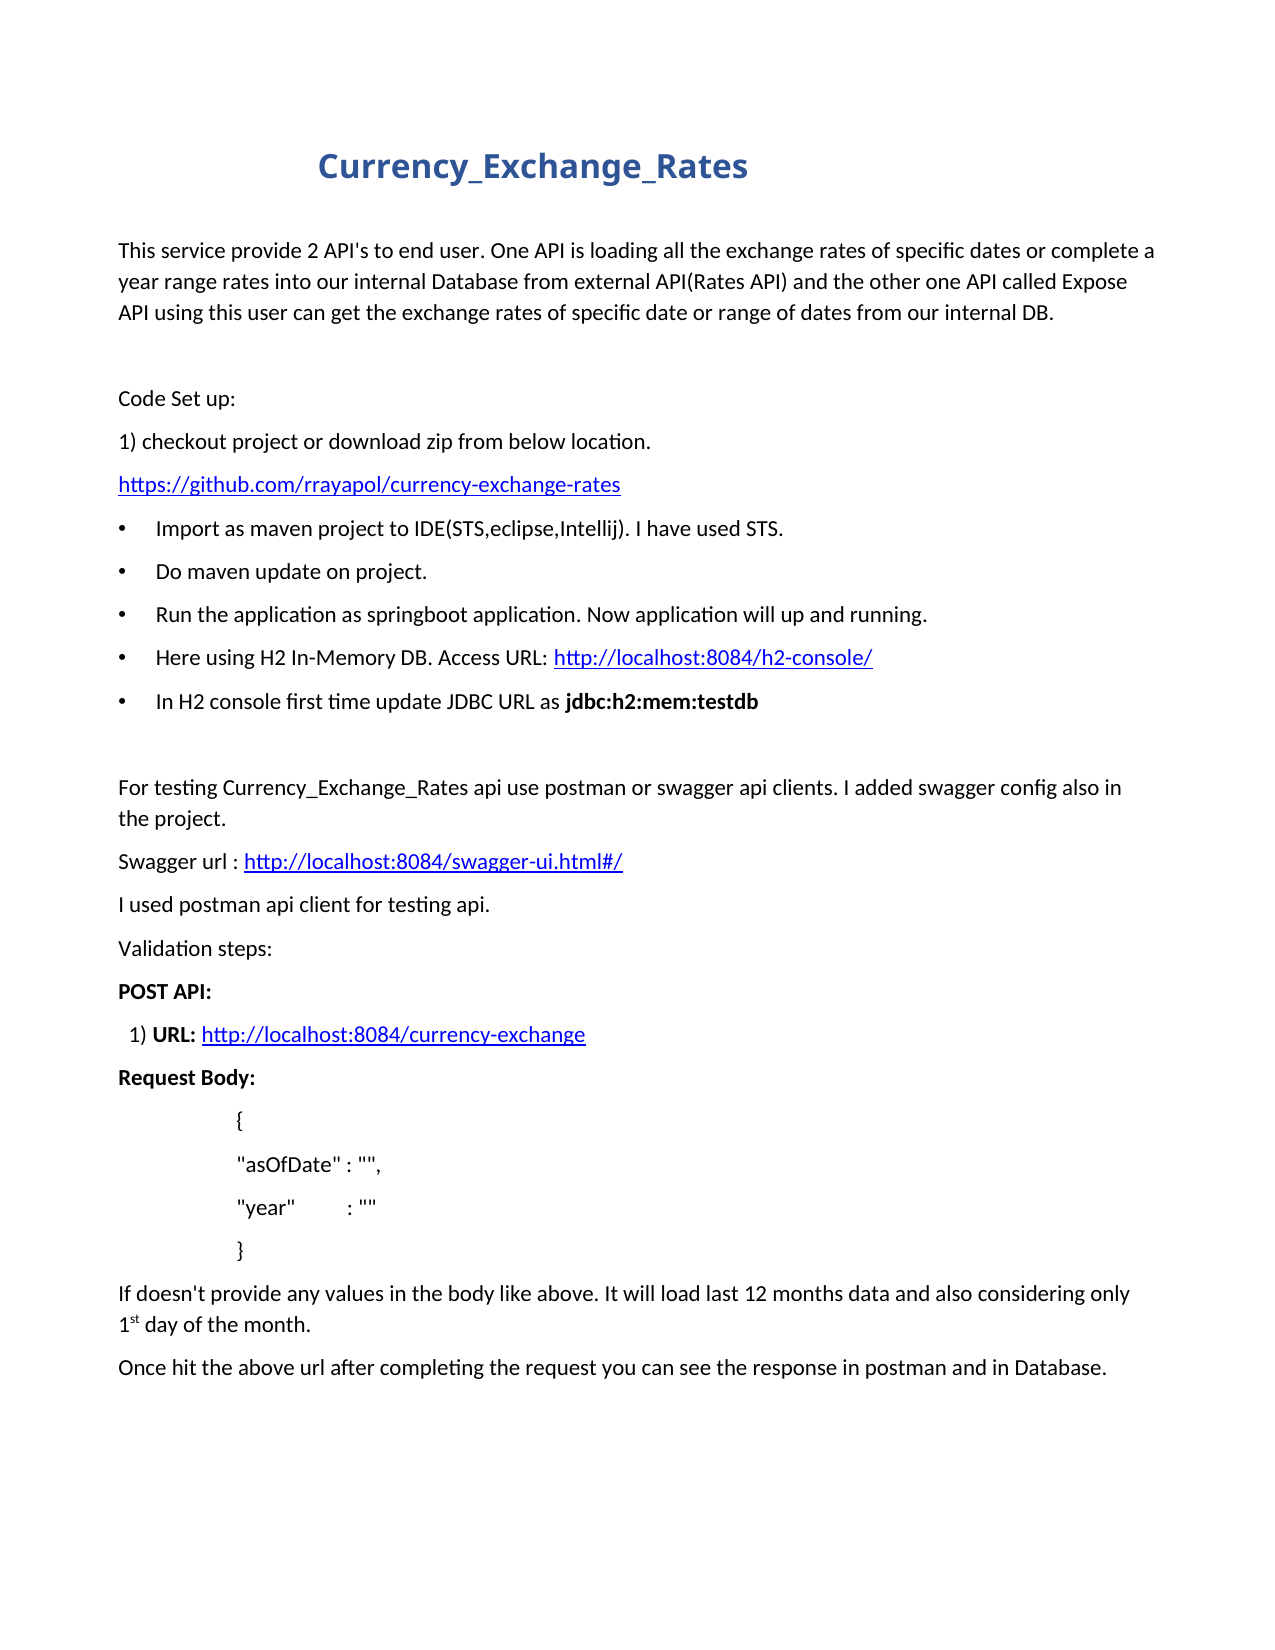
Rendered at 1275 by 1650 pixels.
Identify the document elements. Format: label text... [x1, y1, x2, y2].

text This service provide 2 API's to end user. One API is loading all the exchange rates of specific dates or complete a year range rates into our internal Database from external API(Rates API) and the other one API called Expose API using this user can get the exchange rates of specific date or range of dates from our internal DB. [118, 236, 1157, 326]
text Code Set up: [118, 384, 1157, 412]
text Once hit the above url after completing the request you can see the response in postman and in Database. [118, 1353, 1157, 1381]
text If doesn't provide any values in the body like above. It will load last 12 months data and also considering only 1st day of the month. [118, 1279, 1157, 1338]
text For testing Currency_Exchange_Rates api use postman or swagger api clients. I added swagger config also in the project. [118, 773, 1157, 832]
text } [118, 1236, 1157, 1264]
text Swagger url : http://localhost:8084/swagger-ui.html#/ [118, 847, 1157, 875]
text 1) checkout project or download zip from below location. [118, 427, 1157, 455]
list Import as maven project to IDE(STS,eclipse,Intellij). I have used STS. [81, 514, 1157, 542]
text { [118, 1107, 1157, 1134]
text "asOfDate" : "", [118, 1150, 1157, 1178]
list Do maven update on project. [81, 557, 1157, 585]
list Run the application as springboot application. Now application will up and running. [81, 600, 1157, 628]
text "year" : "" [118, 1193, 1157, 1221]
text Validation steps: [118, 934, 1157, 962]
text POST API: [118, 977, 1157, 1005]
text Currency_Exchange_Rates [118, 143, 1157, 188]
text Request Body: [118, 1063, 1157, 1091]
text 1) URL: http://localhost:8084/currency-exchange [118, 1020, 1157, 1048]
list In H2 console first time update JDBC URL as jdbc:h2:mem:testdb [81, 687, 1157, 715]
text https://github.com/rrayapol/currency-exchange-rates [118, 471, 1157, 499]
text I used postman api client for testing api. [118, 890, 1157, 918]
list Here using H2 In-Memory DB. Access URL: http://localhost:8084/h2-console/ [81, 643, 1157, 672]
